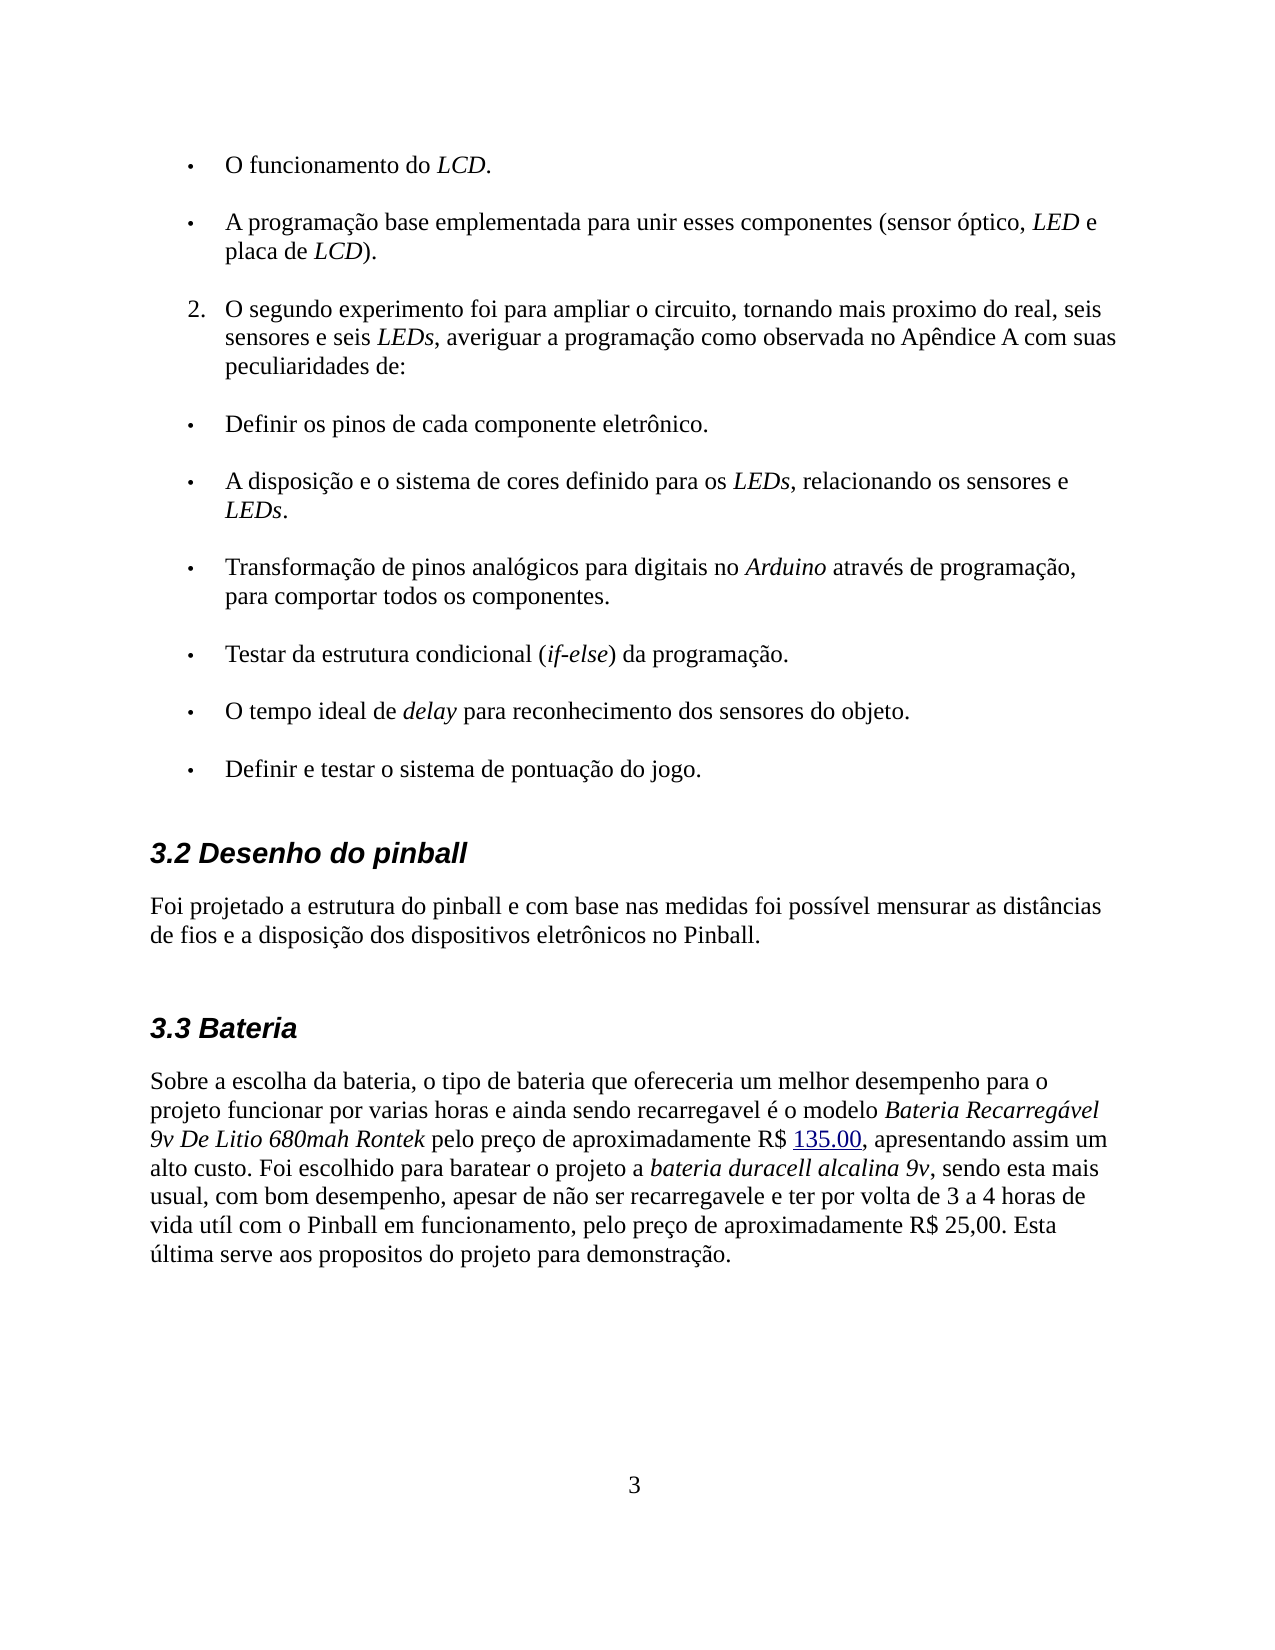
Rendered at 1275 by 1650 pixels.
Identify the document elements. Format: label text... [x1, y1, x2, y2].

list O tempo ideal de delay para reconhecimento dos sensores do objeto. [187, 696, 1125, 754]
list O segundo experimento foi para ampliar o circuito, tornando mais proximo do real, seis sensores e seis LEDs, averiguar a programação como observada no Apêndice A com suas peculiaridades de: [187, 294, 1125, 409]
list Transformação de pinos analógicos para digitais no Arduino através de programação, para comportar todos os componentes. [187, 552, 1125, 639]
list Definir e testar o sistema de pontuação do jogo. [187, 754, 1125, 811]
list A disposição e o sistema de cores definido para os LEDs, relacionando os sensores e LEDs. [187, 466, 1125, 552]
list A programação base emplementada para unir esses componentes (sensor óptico, LED e placa de LCD). [187, 207, 1125, 294]
subtitle 3.3 Bateria [150, 1011, 1125, 1045]
list Definir os pinos de cada componente eletrônico. [187, 409, 1125, 466]
text Foi projetado a estrutura do pinball e com base nas medidas foi possível mensurar as distâncias de fios e a disposição dos dispositivos eletrônicos no Pinball. [150, 891, 1125, 977]
text Sobre a escolha da bateria, o tipo de bateria que ofereceria um melhor desempenho para o projeto funcionar por varias horas e ainda sendo recarregavel é o modelo Bateria Recarregável 9v De Litio 680mah Rontek pelo preço de aproximadamente R$ 135.00, apresentando assim um alto custo. Foi escolhido para baratear o projeto a bateria duracell alcalina 9v, sendo esta mais usual, com bom desempenho, apesar de não ser recarregavele e ter por volta de 3 a 4 horas de vida utíl com o Pinball em funcionamento, pelo preço de aproximadamente R$ 25,00. Esta última serve aos propositos do projeto para demonstração. [150, 1066, 1125, 1296]
list O funcionamento do LCD. [187, 150, 1125, 207]
list Testar da estrutura condicional (if-else) da programação. [187, 639, 1125, 696]
subtitle 3.2 Desenho do pinball [150, 836, 1125, 870]
